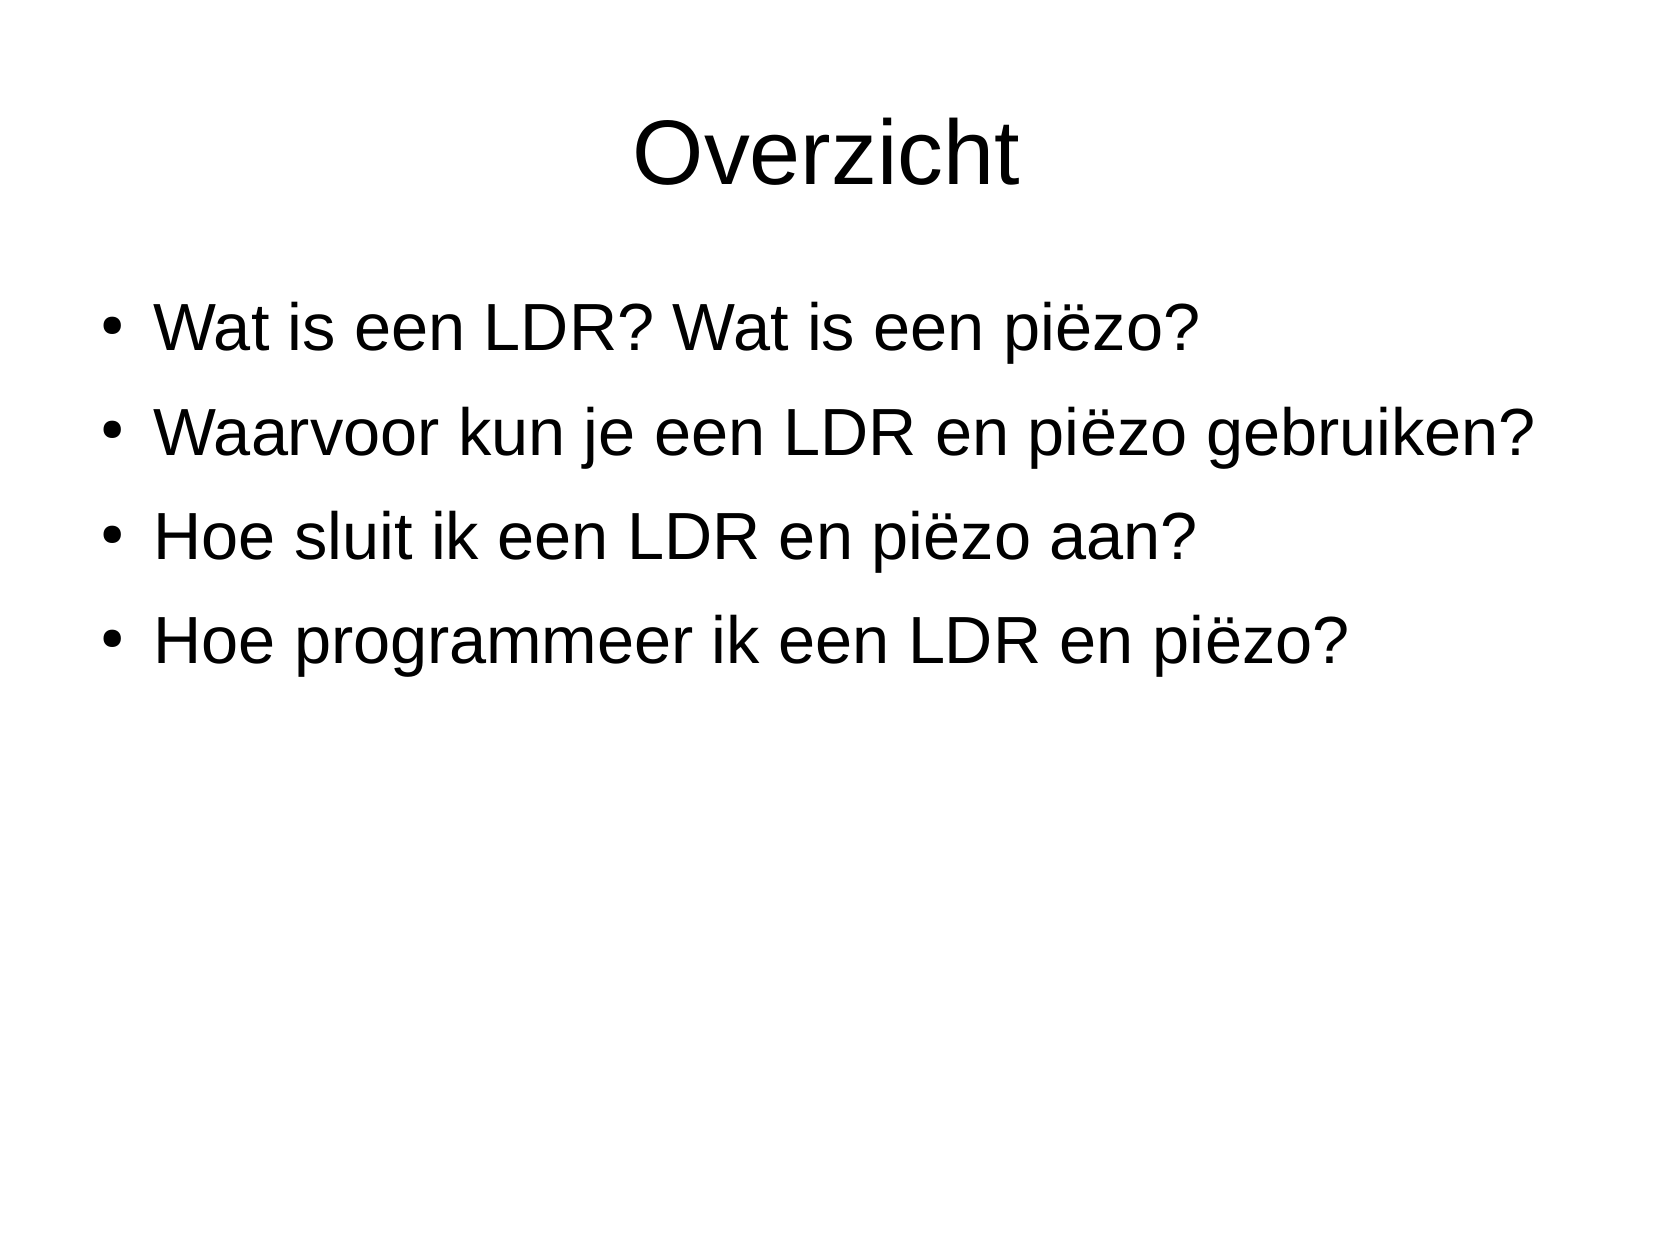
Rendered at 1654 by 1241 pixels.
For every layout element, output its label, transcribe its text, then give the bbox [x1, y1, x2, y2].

title Overzicht [82, 49, 1571, 257]
list Wat is een LDR? Wat is een piëzo? Waarvoor kun je een LDR en piëzo gebruiken? Hoe sluit ik een LDR en piëzo aan? Hoe programmeer ik een LDR en piëzo? [82, 290, 1571, 1010]
